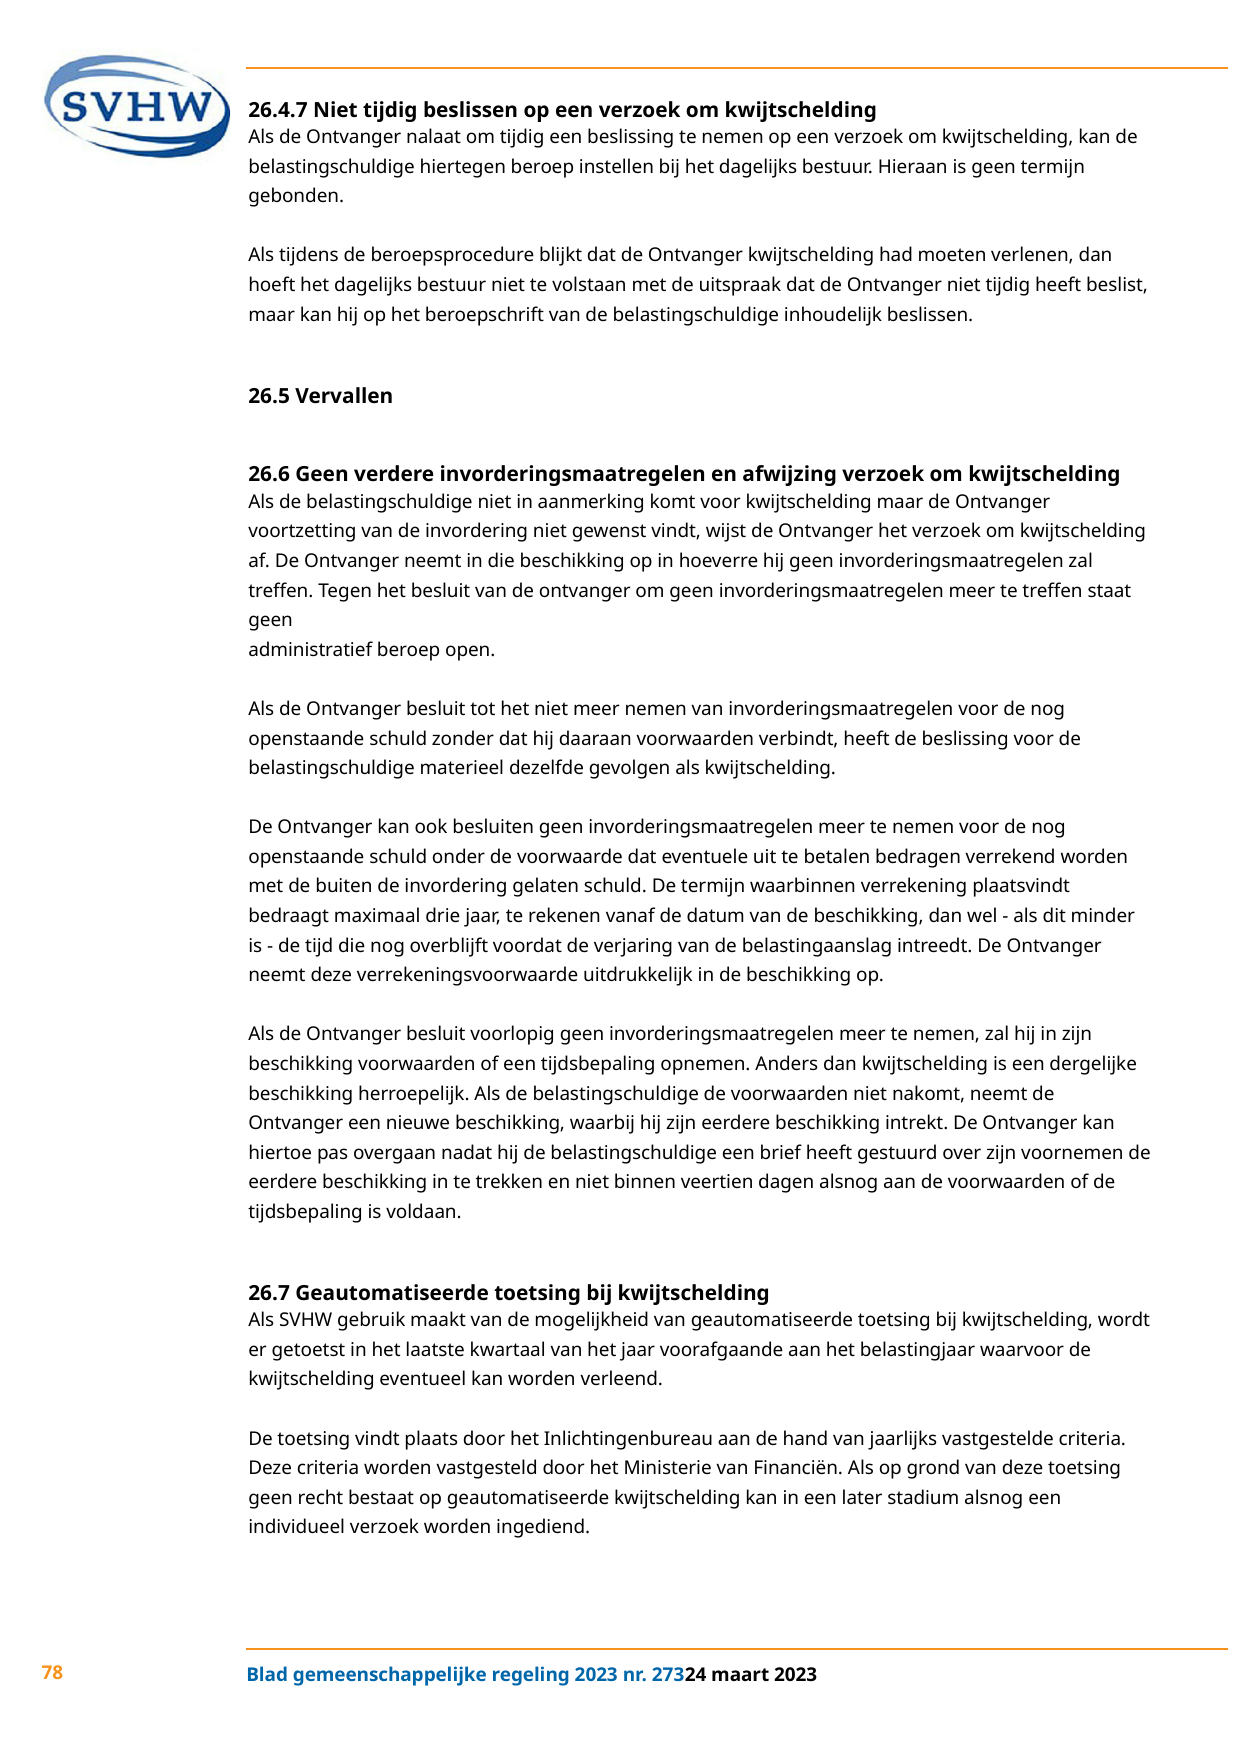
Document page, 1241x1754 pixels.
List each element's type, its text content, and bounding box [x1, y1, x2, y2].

text Als de Ontvanger besluit tot het niet meer nemen van invorderingsmaatregelen voor de nog openstaande schuld zonder dat hij daaraan voorwaarden verbindt, heeft de beslissing voor de belastingschuldige materieel dezelfde gevolgen als kwijtschelding. [248, 695, 1152, 780]
picture [41, 47, 231, 172]
text 26.6 Geen verdere invorderingsmaatregelen en afwijzing verzoek om kwijtschelding [248, 459, 1152, 488]
text 26.7 Geautomatiseerde toetsing bij kwijtschelding [248, 1278, 1152, 1306]
text De Ontvanger kan ook besluiten geen invorderingsmaatregelen meer te nemen voor de nog openstaande schuld onder de voorwaarde dat eventuele uit te betalen bedragen verrekend worden met de buiten de invordering gelaten schuld. De termijn waarbinnen verrekening plaatsvindt bedraagt maximaal drie jaar, te rekenen vanaf de datum van de beschikking, dan wel - als dit minder is - de tijd die nog overblijft voordat de verjaring van de belastingaanslag intreedt. De Ontvanger neemt deze verrekeningsvoorwaarde uitdrukkelijk in de beschikking op. [248, 813, 1152, 987]
text Als tijdens de beroepsprocedure blijkt dat de Ontvanger kwijtschelding had moeten verlenen, dan hoeft het dagelijks bestuur niet te volstaan met de uitspraak dat de Ontvanger niet tijdig heeft beslist, maar kan hij op het beroepschrift van de belastingschuldige inhoudelijk beslissen. [248, 242, 1152, 326]
text Als SVHW gebruik maakt van de mogelijkheid van geautomatiseerde toetsing bij kwijtschelding, wordt er getoetst in het laatste kwartaal van het jaar voorafgaande aan het belastingjaar waarvoor de kwijtschelding eventueel kan worden verleend. [248, 1306, 1152, 1391]
text Als de belastingschuldige niet in aanmerking komt voor kwijtschelding maar de Ontvanger voortzetting van de invordering niet gewenst vindt, wijst de Ontvanger het verzoek om kwijtschelding af. De Ontvanger neemt in die beschikking op in hoeverre hij geen invorderingsmaatregelen zal treffen. Tegen het besluit van de ontvanger om geen invorderingsmaatregelen meer te treffen staat geen [248, 488, 1152, 632]
text 26.4.7 Niet tijdig beslissen op een verzoek om kwijtschelding [248, 95, 1152, 123]
text 26.5 Vervallen [248, 381, 1152, 409]
text administratief beroep open. [248, 636, 1152, 662]
text Als de Ontvanger besluit voorlopig geen invorderingsmaatregelen meer te nemen, zal hij in zijn beschikking voorwaarden of een tijdsbepaling opnemen. Anders dan kwijtschelding is een dergelijke beschikking herroepelijk. Als de belastingschuldige de voorwaarden niet nakomt, neemt de Ontvanger een nieuwe beschikking, waarbij hij zijn eerdere beschikking intrekt. De Ontvanger kan hiertoe pas overgaan nadat hij de belastingschuldige een brief heeft gestuurd over zijn voornemen de eerdere beschikking in te trekken en niet binnen veertien dagen alsnog aan de voorwaarden of de tijdsbepaling is voldaan. [248, 1021, 1152, 1224]
text Als de Ontvanger nalaat om tijdig een beslissing te nemen op een verzoek om kwijtschelding, kan de belastingschuldige hiertegen beroep instellen bij het dagelijks bestuur. Hieraan is geen termijn gebonden. [248, 123, 1152, 208]
text De toetsing vindt plaats door het Inlichtingenbureau aan de hand van jaarlijks vastgestelde criteria. Deze criteria worden vastgesteld door het Ministerie van Financiën. Als op grond van deze toetsing geen recht bestaat op geautomatiseerde kwijtschelding kan in een later stadium alsnog een individueel verzoek worden ingediend. [248, 1425, 1152, 1539]
